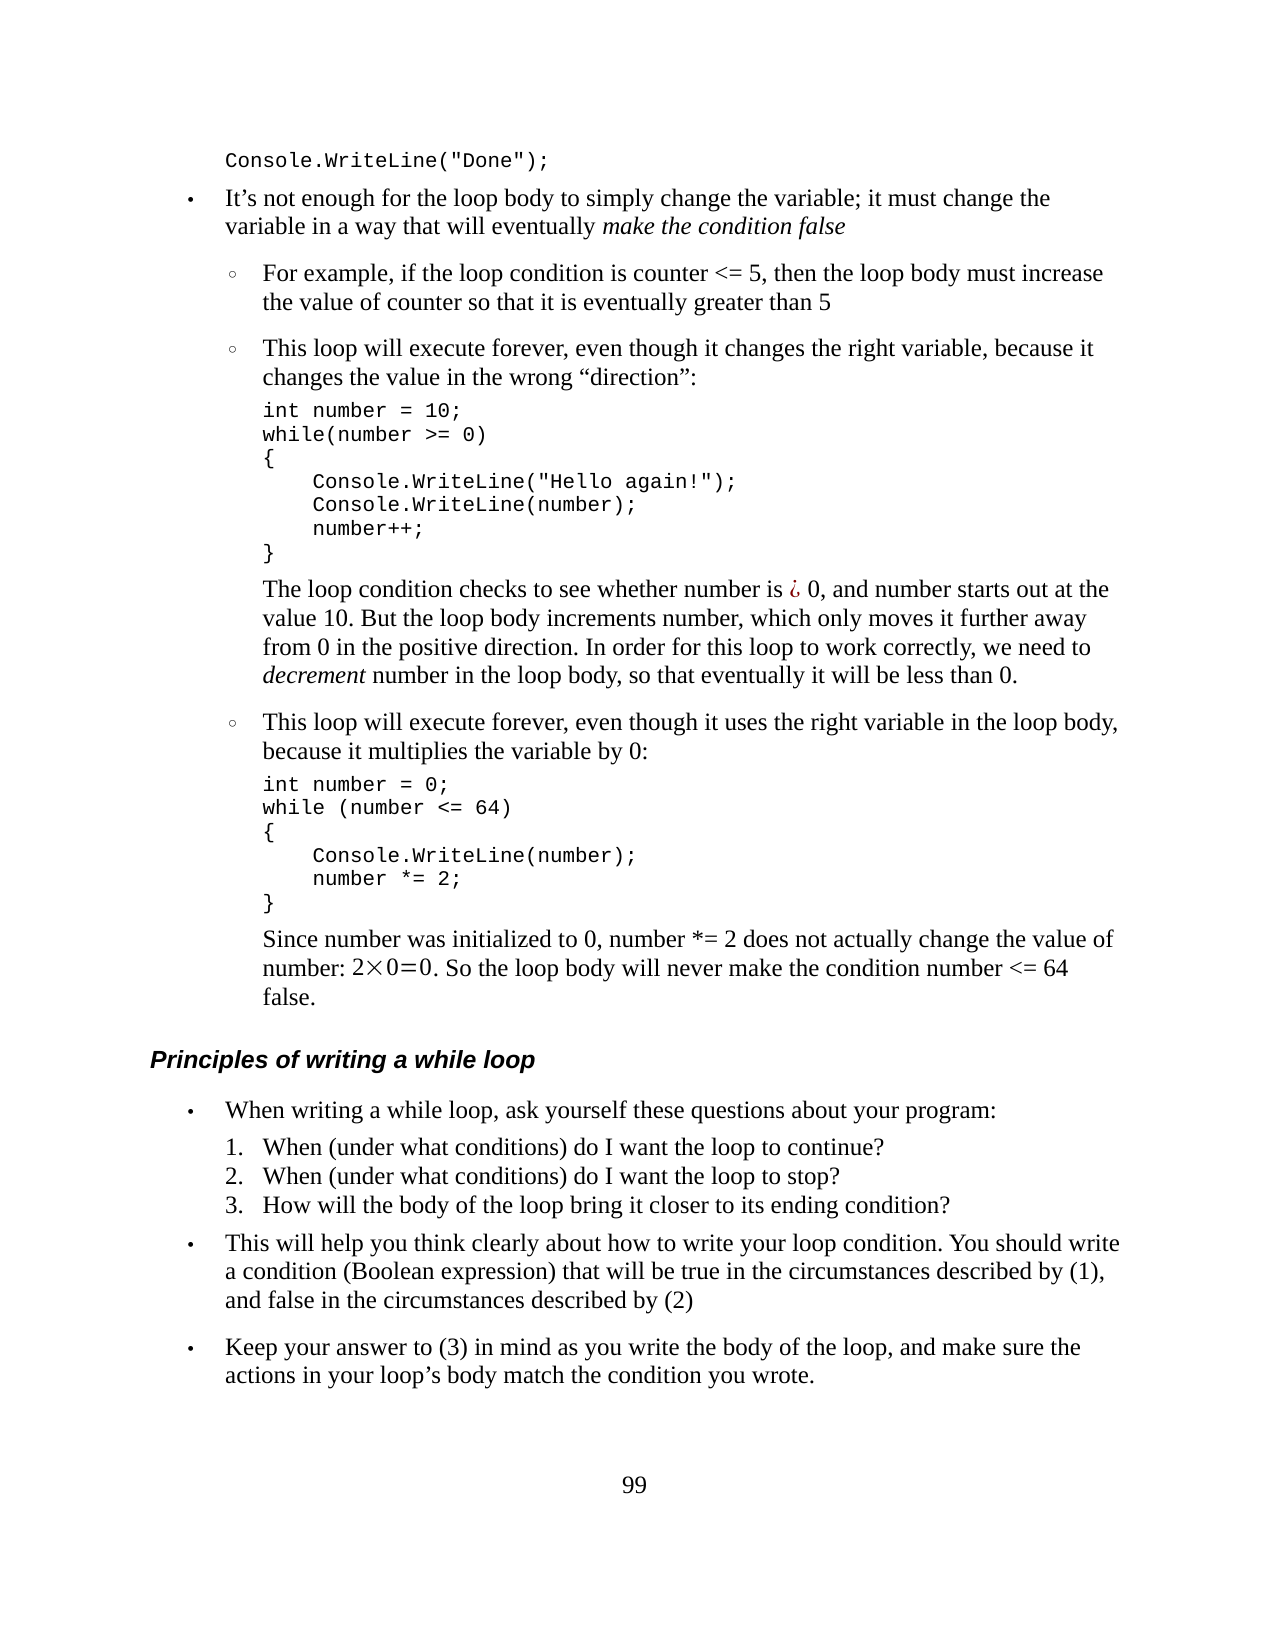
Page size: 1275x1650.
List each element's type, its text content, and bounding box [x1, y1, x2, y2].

list This loop will execute forever, even though it changes the right variable, because it changes the value in the wrong “direction”: [225, 333, 1125, 391]
list } [225, 892, 1125, 916]
list The loop condition checks to see whether number is 0, and number starts out at the value 10. But the loop body increments number, which only moves it further away from 0 in the positive direction. In order for this loop to work correctly, we need to decrement number in the loop body, so that eventually it will be less than 0. [225, 574, 1125, 689]
list Since number was initialized to 0, number *= 2 does not actually change the value of number: . So the loop body will never make the condition number <= 64 false. [225, 924, 1125, 1011]
list For example, if the loop condition is counter <= 5, then the loop body must increase the value of counter so that it is eventually greater than 5 [225, 258, 1125, 316]
list Console.WriteLine(number); [225, 494, 1125, 518]
list int number = 10; [225, 400, 1125, 423]
list Console.WriteLine("Hello again!"); [225, 471, 1125, 494]
list number *= 2; [225, 868, 1125, 892]
list { [225, 447, 1125, 471]
list while(number >= 0) [225, 423, 1125, 447]
list } [225, 542, 1125, 565]
list It’s not enough for the loop body to simply change the variable; it must change the variable in a way that will eventually make the condition false [187, 183, 1125, 240]
list Console.WriteLine(number); [225, 845, 1125, 868]
list number++; [225, 518, 1125, 542]
list { [225, 821, 1125, 845]
list This loop will execute forever, even though it uses the right variable in the loop body, because it multiplies the variable by 0: [225, 707, 1125, 765]
list How will the body of the loop bring it closer to its ending condition? [225, 1190, 1125, 1219]
list This will help you think clearly about how to write your loop condition. You should write a condition (Boolean expression) that will be true in the circumstances described by (1), and false in the circumstances described by (2) [187, 1228, 1125, 1314]
list int number = 0; [225, 774, 1125, 797]
list When writing a while loop, ask yourself these questions about your program: [187, 1095, 1125, 1123]
subtitle Principles of writing a while loop [150, 1045, 1125, 1073]
list Keep your answer to (3) in mind as you write the body of the loop, and make sure the actions in your loop’s body match the condition you wrote. [187, 1332, 1125, 1389]
list When (under what conditions) do I want the loop to continue? [225, 1132, 1125, 1161]
list Console.WriteLine("Done"); [187, 150, 1125, 174]
list When (under what conditions) do I want the loop to stop? [225, 1161, 1125, 1190]
list while (number <= 64) [225, 797, 1125, 821]
